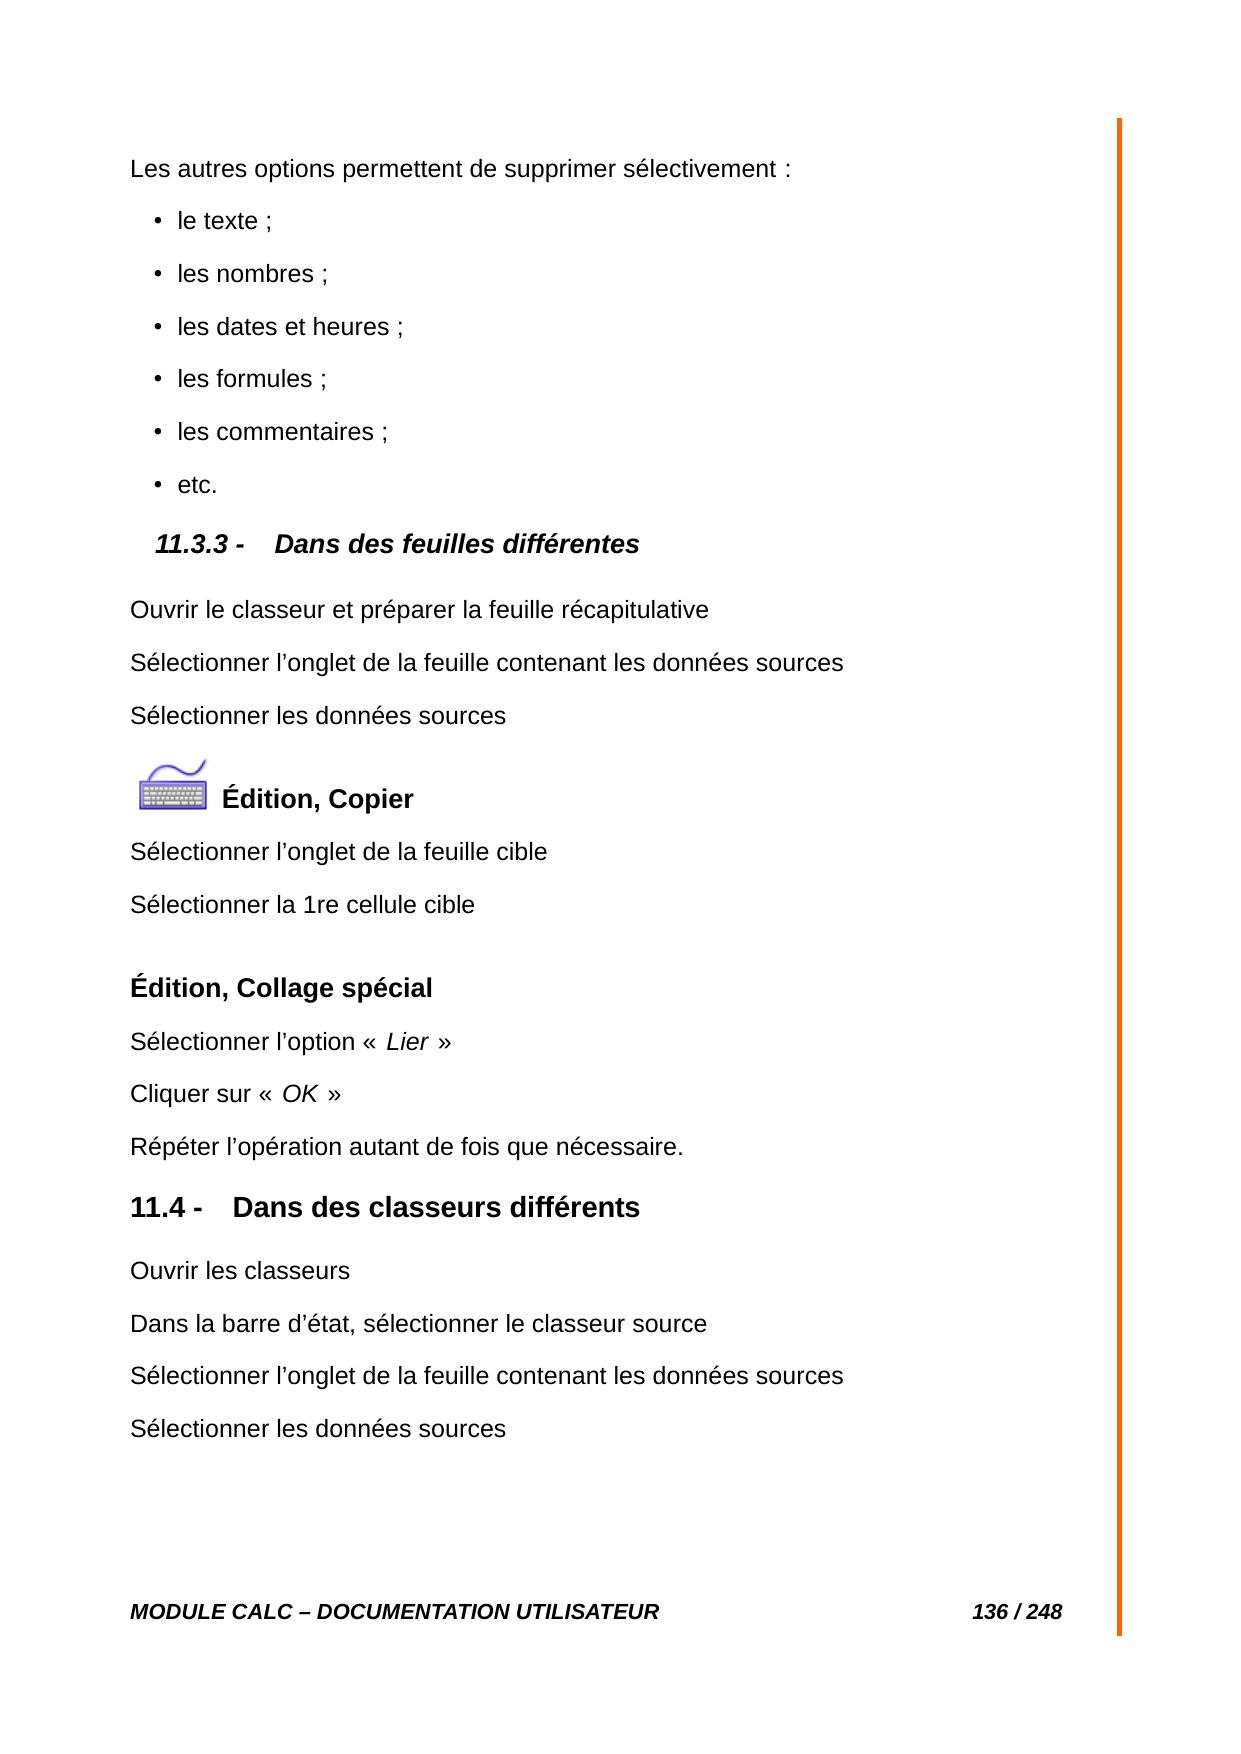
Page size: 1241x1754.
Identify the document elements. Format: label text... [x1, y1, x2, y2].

text Ouvrir le classeur et préparer la feuille récapitulative [130, 595, 1105, 624]
text Dans la barre d’état, sélectionner le classeur source [130, 1308, 1105, 1338]
text Les autres options permettent de supprimer sélectivement : [130, 153, 1105, 183]
text Cliquer sur « OK » [130, 1079, 1105, 1108]
list les commentaires ; [153, 417, 1105, 446]
text Sélectionner la 1re cellule cible [130, 890, 1105, 919]
subtitle Dans des classeurs différents [130, 1190, 1105, 1224]
text Sélectionner l’onglet de la feuille contenant les données sources [130, 648, 1105, 677]
list les nombres ; [153, 259, 1105, 288]
text Sélectionner l’onglet de la feuille cible [130, 837, 1105, 866]
text Ouvrir les classeurs [130, 1256, 1105, 1285]
list etc. [153, 470, 1105, 499]
subtitle Dans des feuilles différentes [155, 528, 1105, 559]
text Édition, Collage spécial [130, 972, 1105, 1003]
list les dates et heures ; [153, 312, 1105, 341]
text Sélectionner les données sources [130, 701, 1105, 730]
text Sélectionner l’onglet de la feuille contenant les données sources [130, 1361, 1105, 1390]
text Édition, Copier [210, 783, 1105, 814]
list les formules ; [153, 364, 1105, 393]
list le texte ; [153, 206, 1105, 235]
picture [135, 748, 210, 824]
text Sélectionner l’option « Lier » [130, 1026, 1105, 1056]
text Répéter l’opération autant de fois que nécessaire. [130, 1132, 1105, 1161]
text Sélectionner les données sources [130, 1414, 1105, 1443]
